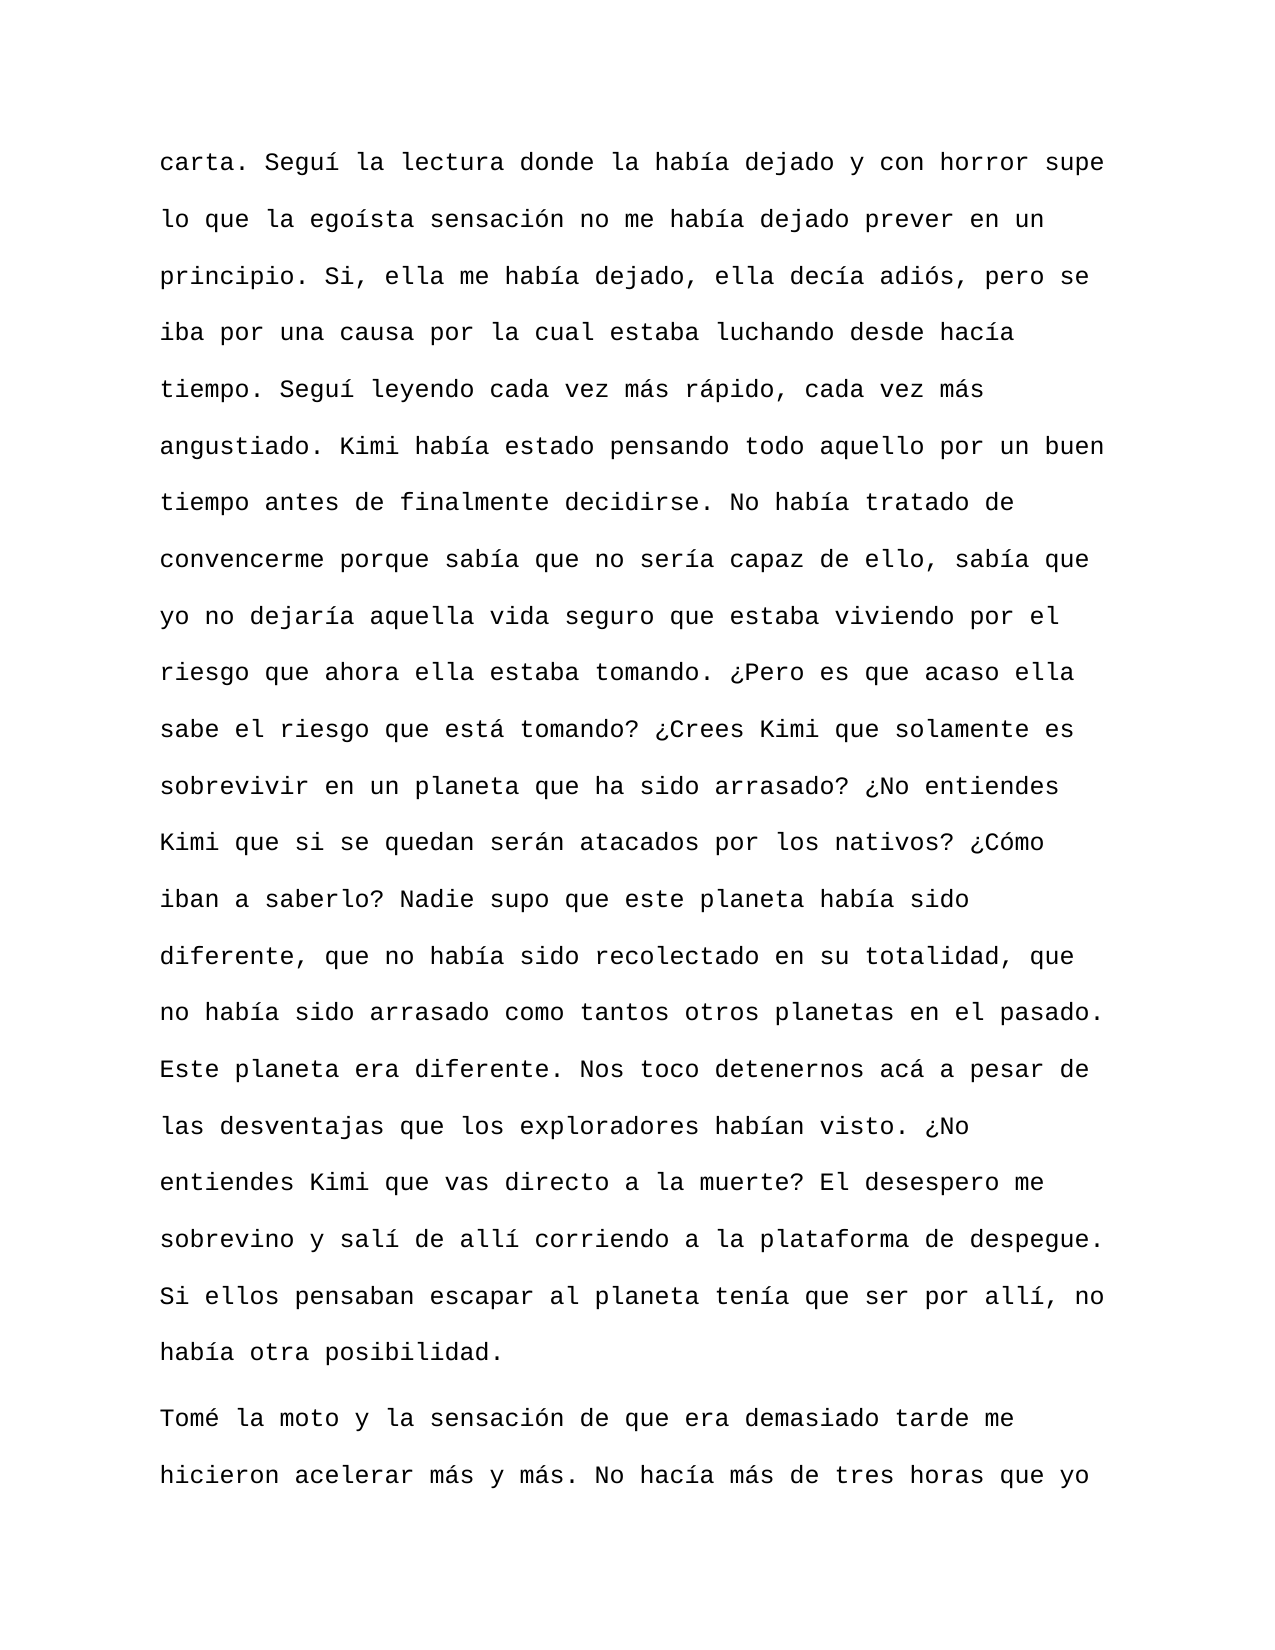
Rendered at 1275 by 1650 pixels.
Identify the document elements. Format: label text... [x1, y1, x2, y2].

text carta. Seguí la lectura donde la había dejado y con horror supe lo que la egoísta sensación no me había dejado prever en un principio. Si, ella me había dejado, ella decía adiós, pero se iba por una causa por la cual estaba luchando desde hacía tiempo. Seguí leyendo cada vez más rápido, cada vez más angustiado. Kimi había estado pensando todo aquello por un buen tiempo antes de finalmente decidirse. No había tratado de convencerme porque sabía que no sería capaz de ello, sabía que yo no dejaría aquella vida seguro que estaba viviendo por el riesgo que ahora ella estaba tomando. ¿Pero es que acaso ella sabe el riesgo que está tomando? ¿Crees Kimi que solamente es sobrevivir en un planeta que ha sido arrasado? ¿No entiendes Kimi que si se quedan serán atacados por los nativos? ¿Cómo iban a saberlo? Nadie supo que este planeta había sido diferente, que no había sido recolectado en su totalidad, que no había sido arrasado como tantos otros planetas en el pasado. Este planeta era diferente. Nos toco detenernos acá a pesar de las desventajas que los exploradores habían visto. ¿No entiendes Kimi que vas directo a la muerte? El desespero me sobrevino y salí de allí corriendo a la plataforma de despegue. Si ellos pensaban escapar al planeta tenía que ser por allí, no había otra posibilidad. [159, 150, 1116, 1368]
text Tomé la moto y la sensación de que era demasiado tarde me hicieron acelerar más y más. No hacía más de tres horas que yo [159, 1406, 1116, 1491]
